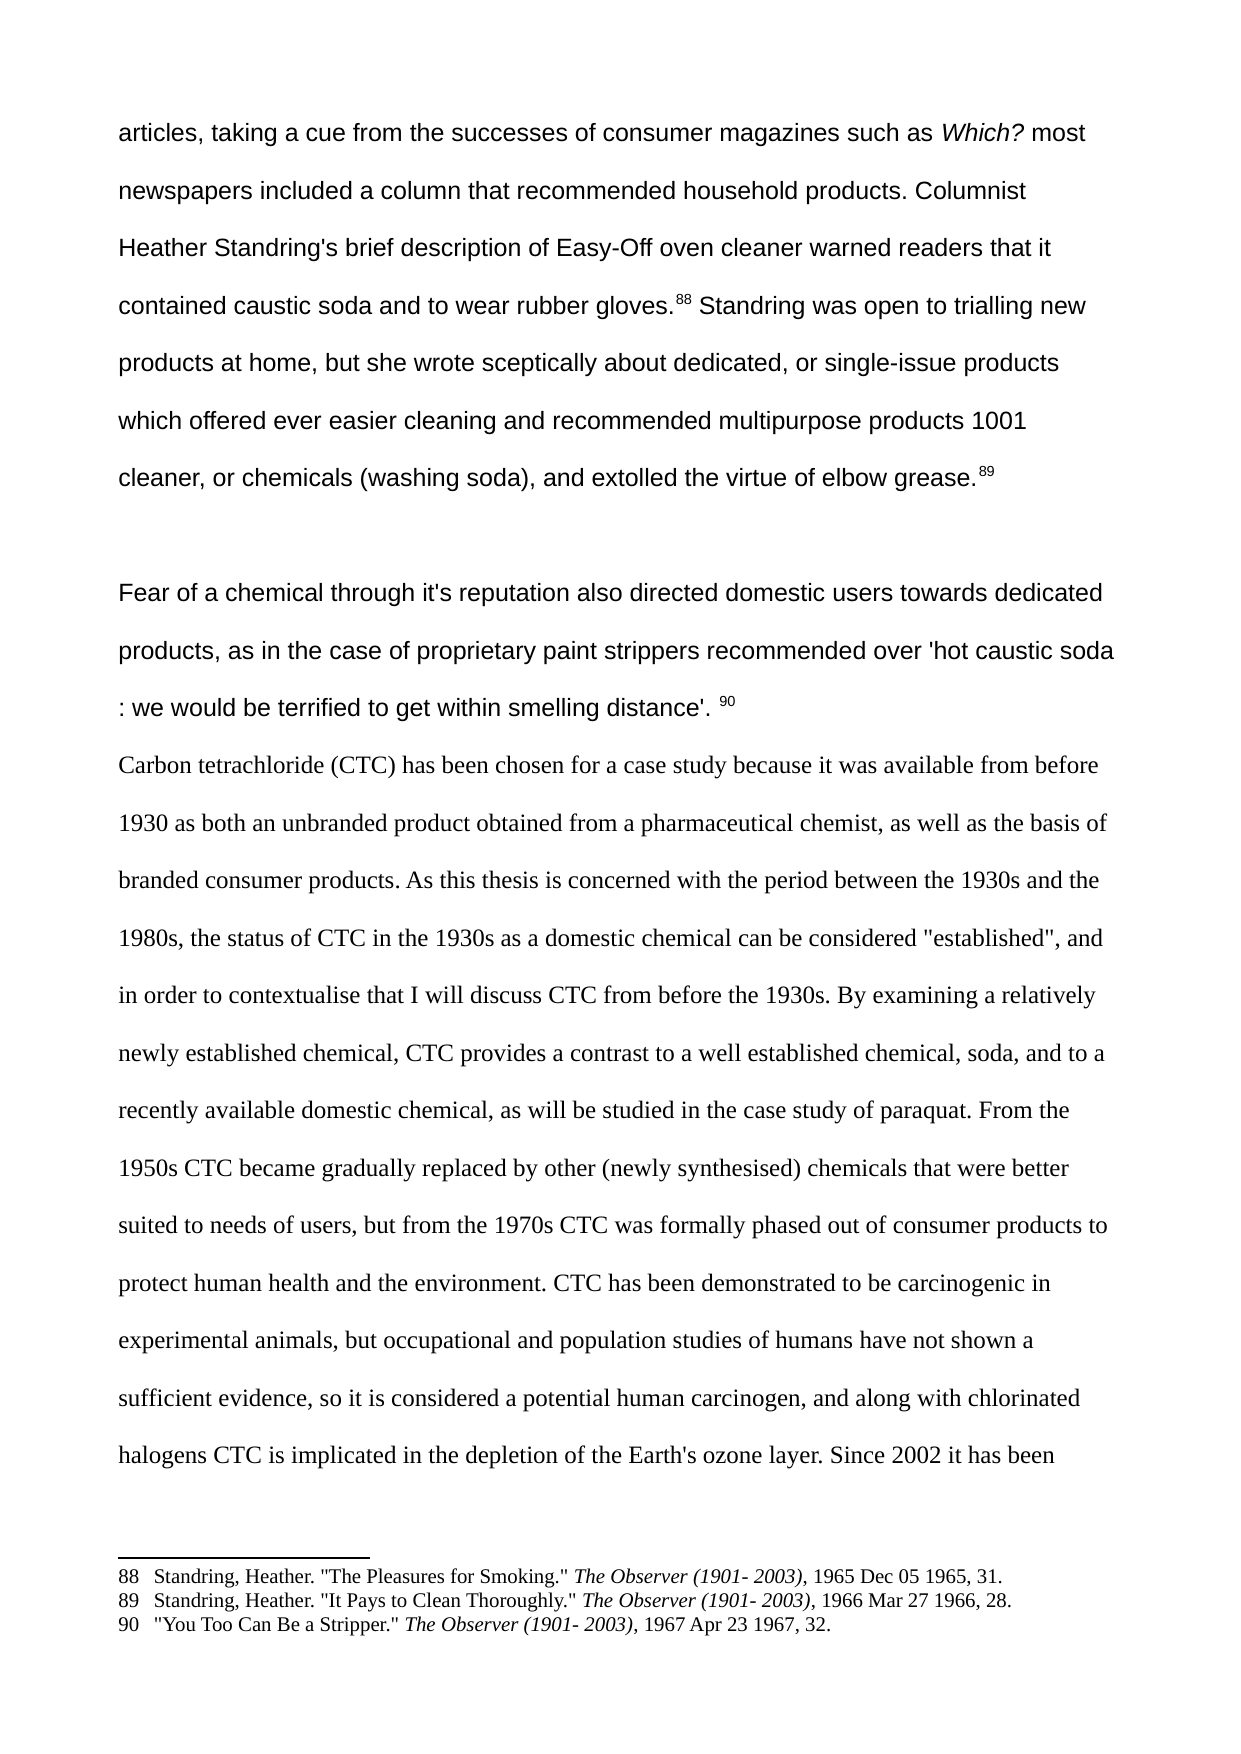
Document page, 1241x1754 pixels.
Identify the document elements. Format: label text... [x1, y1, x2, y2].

text Standring, Heather. "The Pleasures for Smoking." The Observer (1901- 2003), 1965 Dec 05 1965, 31. [118, 1564, 1122, 1588]
text Standring, Heather. "It Pays to Clean Thoroughly." The Observer (1901- 2003), 1966 Mar 27 1966, 28. [118, 1588, 1122, 1612]
text Carbon tetrachloride (CTC) has been chosen for a case study because it was available from before 1930 as both an unbranded product obtained from a pharmaceutical chemist, as well as the basis of branded consumer products. As this thesis is concerned with the period between the 1930s and the 1980s, the status of CTC in the 1930s as a domestic chemical can be considered "established", and in order to contextualise that I will discuss CTC from before the 1930s. By examining a relatively newly established chemical, CTC provides a contrast to a well established chemical, soda, and to a recently available domestic chemical, as will be studied in the case study of paraquat. From the 1950s CTC became gradually replaced by other (newly synthesised) chemicals that were better suited to needs of users, but from the 1970s CTC was formally phased out of consumer products to protect human health and the environment. CTC has been demonstrated to be carcinogenic in experimental animals, but occupational and population studies of humans have not shown a sufficient evidence, so it is considered a potential human carcinogen, and along with chlorinated halogens CTC is implicated in the depletion of the Earth's ozone layer. Since 2002 it has been [118, 751, 1122, 1469]
text articles, taking a cue from the successes of consumer magazines such as Which? most newspapers included a column that recommended household products. Columnist Heather Standring's brief description of Easy-Off oven cleaner warned readers that it contained caustic soda and to wear rubber gloves. Standring was open to trialling new products at home, but she wrote sceptically about dedicated, or single-issue products which offered ever easier cleaning and recommended multipurpose products 1001 cleaner, or chemicals (washing soda), and extolled the virtue of elbow grease. [118, 118, 1122, 492]
text "You Too Can Be a Stripper." The Observer (1901- 2003), 1967 Apr 23 1967, 32. [118, 1612, 1122, 1636]
text Fear of a chemical through it's reputation also directed domestic users towards dedicated products, as in the case of proprietary paint strippers recommended over 'hot caustic soda : we would be terrified to get within smelling distance'. [118, 578, 1122, 722]
